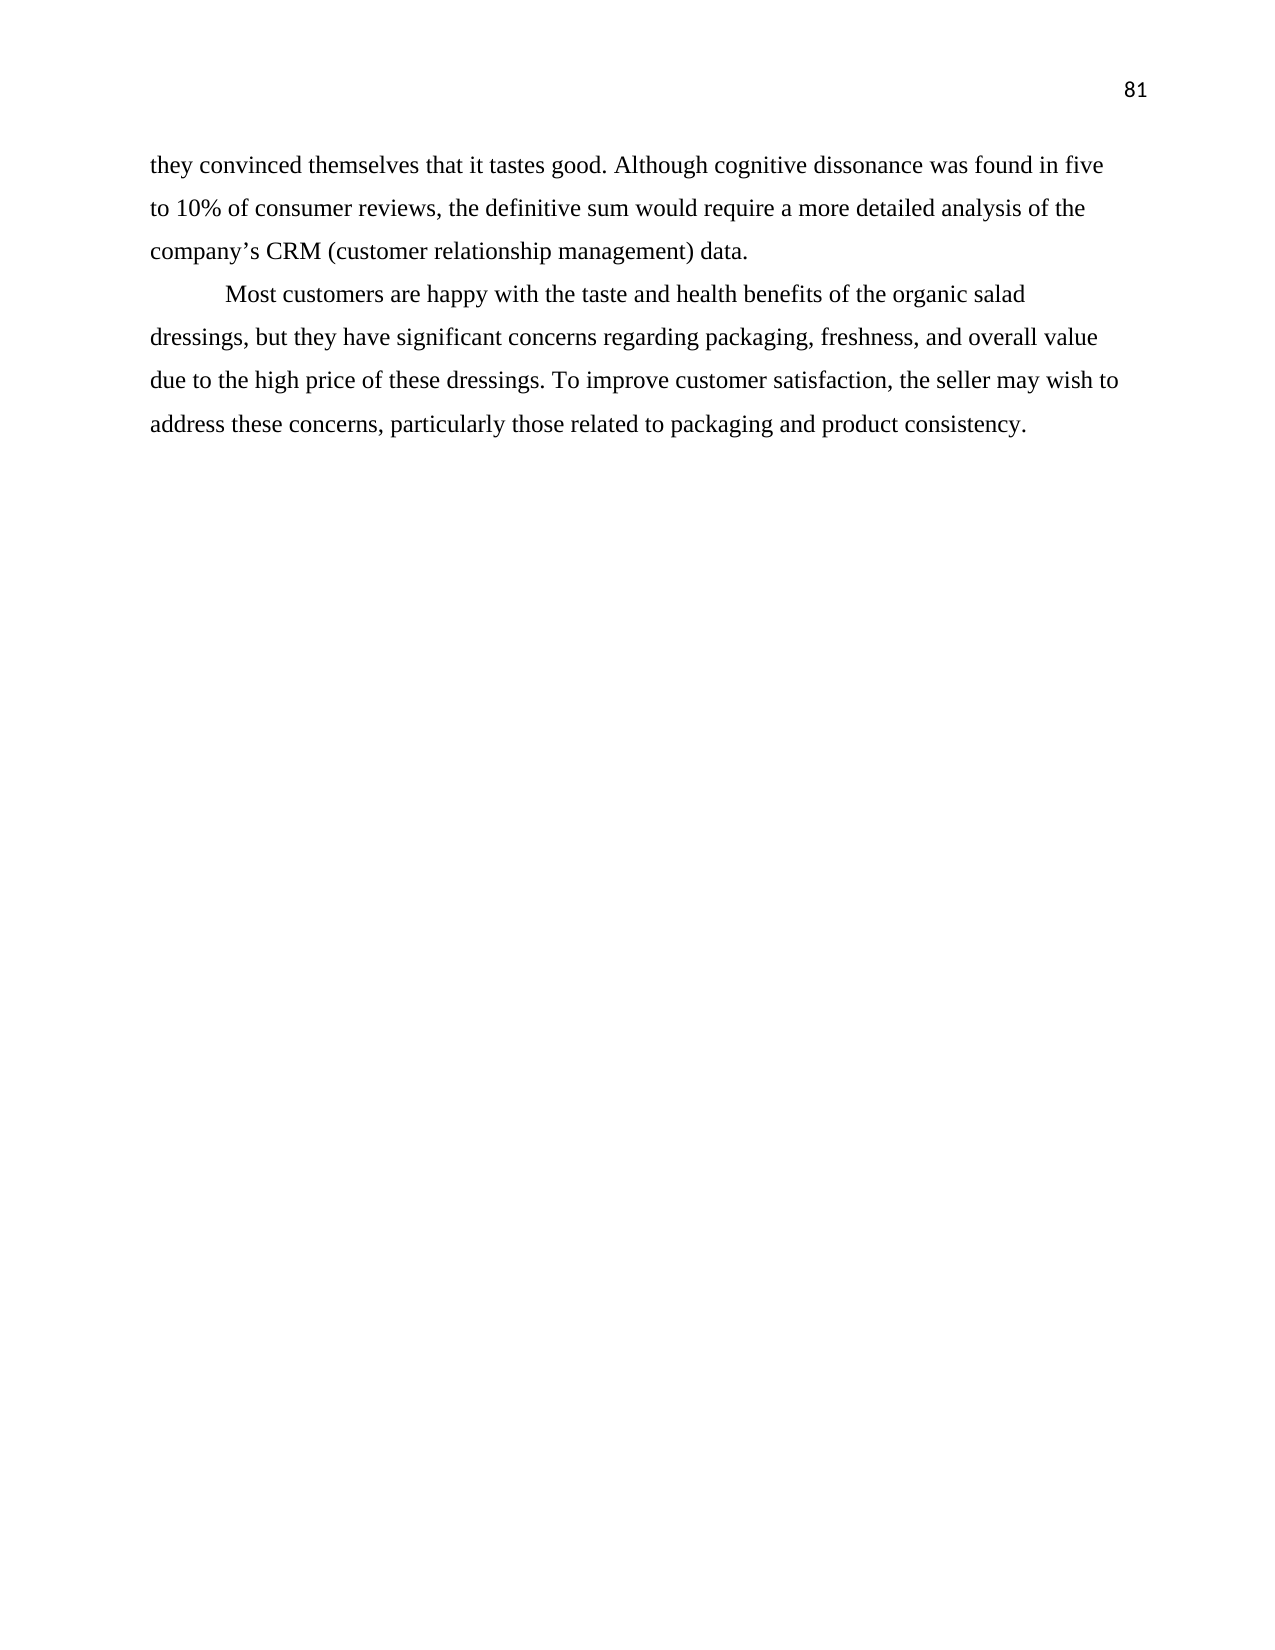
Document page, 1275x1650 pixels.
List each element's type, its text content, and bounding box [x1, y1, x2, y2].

text Most customers are happy with the taste and health benefits of the organic salad dressings, but they have significant concerns regarding packaging, freshness, and overall value due to the high price of these dressings. To improve customer satisfaction, the seller may wish to address these concerns, particularly those related to packaging and product consistency. [150, 279, 1125, 437]
text they convinced themselves that it tastes good. Although cognitive dissonance was found in five to 10% of consumer reviews, the definitive sum would require a more detailed analysis of the company’s CRM (customer relationship management) data. [150, 150, 1125, 265]
